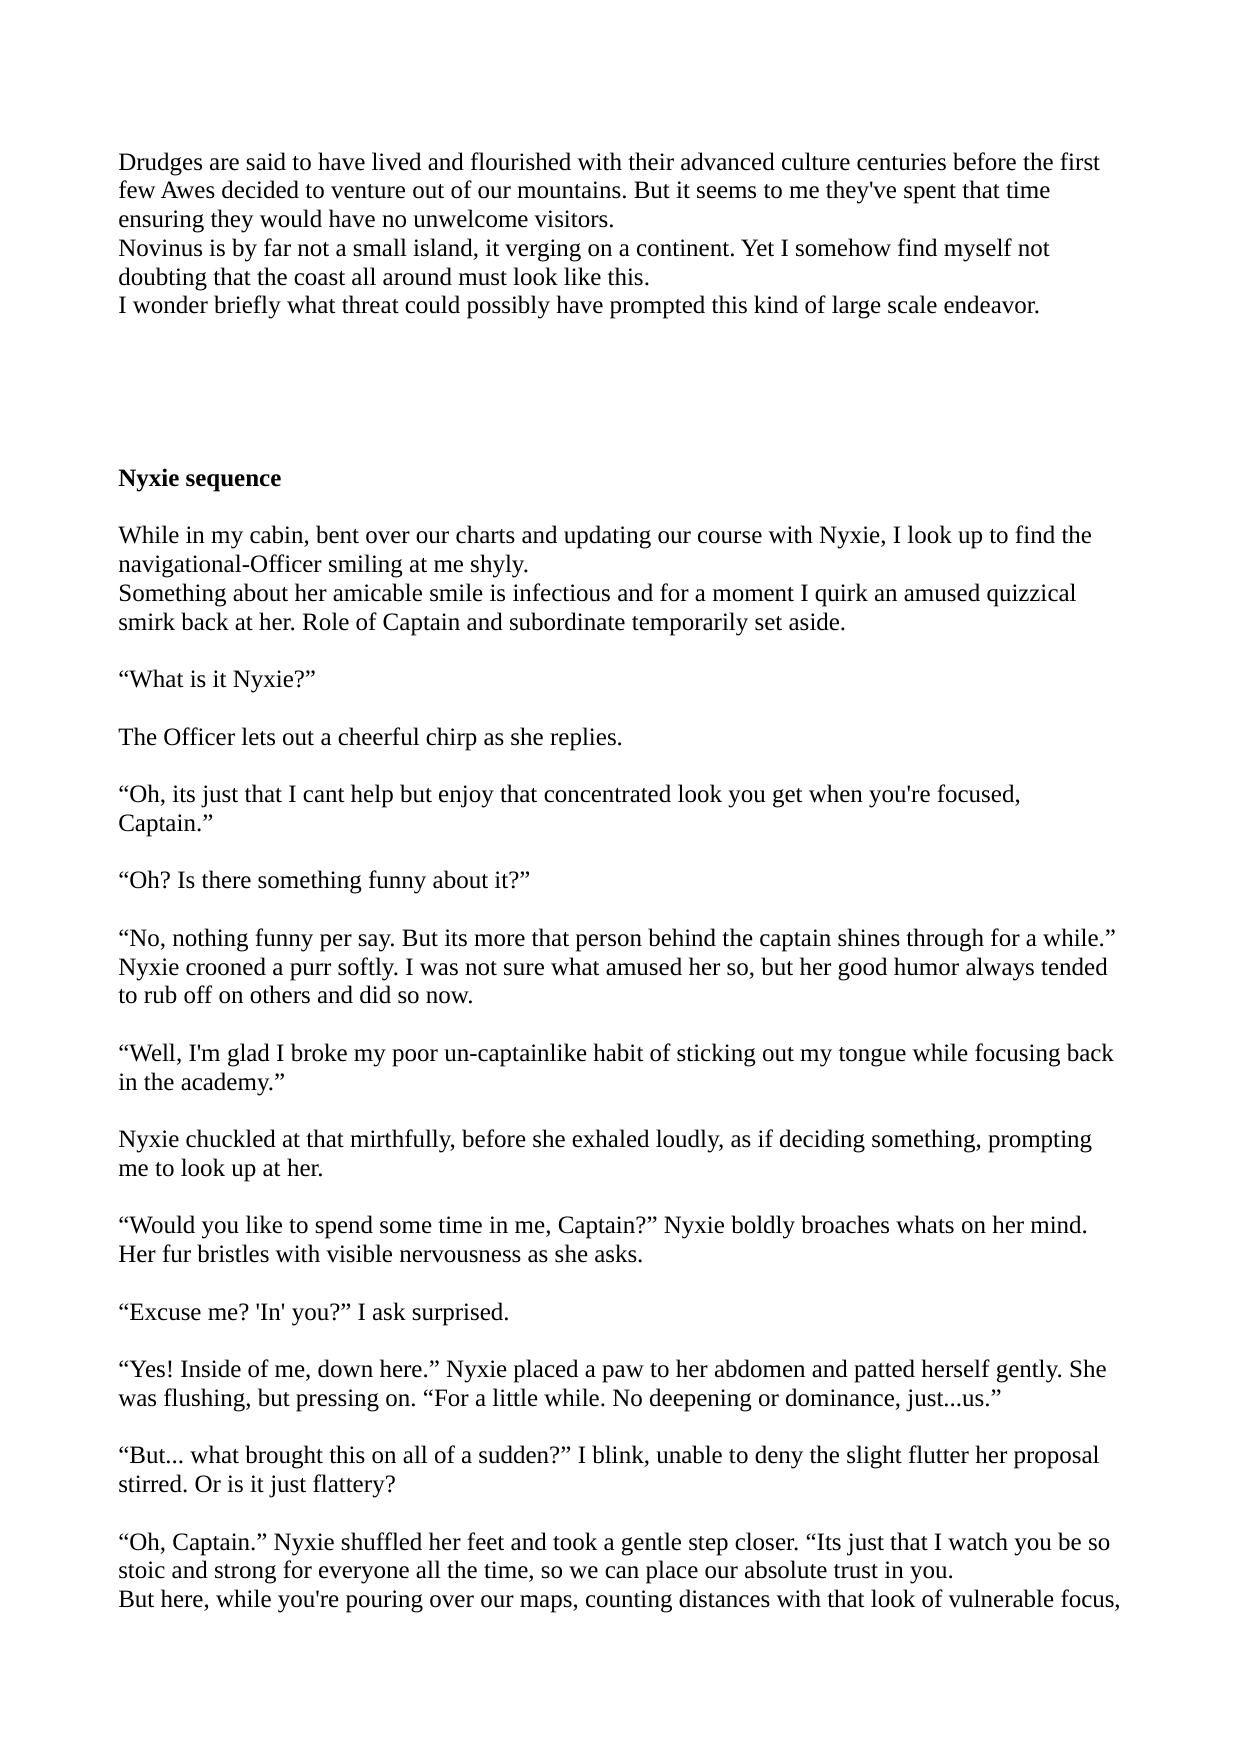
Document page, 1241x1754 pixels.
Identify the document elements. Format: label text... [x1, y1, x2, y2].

text I wonder briefly what threat could possibly have prompted this kind of large scale endeavor. [118, 291, 1122, 319]
text Drudges are said to have lived and flourished with their advanced culture centuries before the first few Awes decided to venture out of our mountains. But it seems to me they've spent that time ensuring they would have no unwelcome visitors. [118, 147, 1122, 233]
text The Officer lets out a cheerful chirp as she replies. [118, 722, 1122, 751]
text Nyxie sequence [118, 463, 1122, 492]
text While in my cabin, bent over our charts and updating our course with Nyxie, I look up to find the navigational-Officer smiling at me shyly. [118, 521, 1122, 578]
text “Yes! Inside of me, down here.” Nyxie placed a paw to her abdomen and patted herself gently. She was flushing, but pressing on. “For a little while. No deepening or dominance, just...us.” [118, 1354, 1122, 1412]
text “Oh, its just that I cant help but enjoy that concentrated look you get when you're focused, Captain.” [118, 779, 1122, 837]
text “What is it Nyxie?” [118, 664, 1122, 693]
text But here, while you're pouring over our maps, counting distances with that look of vulnerable focus, [118, 1584, 1122, 1613]
text “Well, I'm glad I broke my poor un-captainlike habit of sticking out my tongue while focusing back in the academy.” [118, 1038, 1122, 1096]
text “Oh? Is there something funny about it?” [118, 866, 1122, 894]
text “Oh, Captain.” Nyxie shuffled her feet and took a gentle step closer. “Its just that I watch you be so stoic and strong for everyone all the time, so we can place our absolute trust in you. [118, 1527, 1122, 1584]
text “Excuse me? 'In' you?” I ask surprised. [118, 1297, 1122, 1326]
text Nyxie chuckled at that mirthfully, before she exhaled loudly, as if deciding something, prompting me to look up at her. [118, 1124, 1122, 1182]
text “Would you like to spend some time in me, Captain?” Nyxie boldly broaches whats on her mind. Her fur bristles with visible nervousness as she asks. [118, 1211, 1122, 1268]
text Novinus is by far not a small island, it verging on a continent. Yet I somehow find myself not doubting that the coast all around must look like this. [118, 233, 1122, 291]
text “No, nothing funny per say. But its more that person behind the captain shines through for a while.” Nyxie crooned a purr softly. I was not sure what amused her so, but her good humor always tended to rub off on others and did so now. [118, 923, 1122, 1009]
text “But... what brought this on all of a sudden?” I blink, unable to deny the slight flutter her proposal stirred. Or is it just flattery? [118, 1441, 1122, 1498]
text Something about her amicable smile is infectious and for a moment I quirk an amused quizzical smirk back at her. Role of Captain and subordinate temporarily set aside. [118, 578, 1122, 636]
